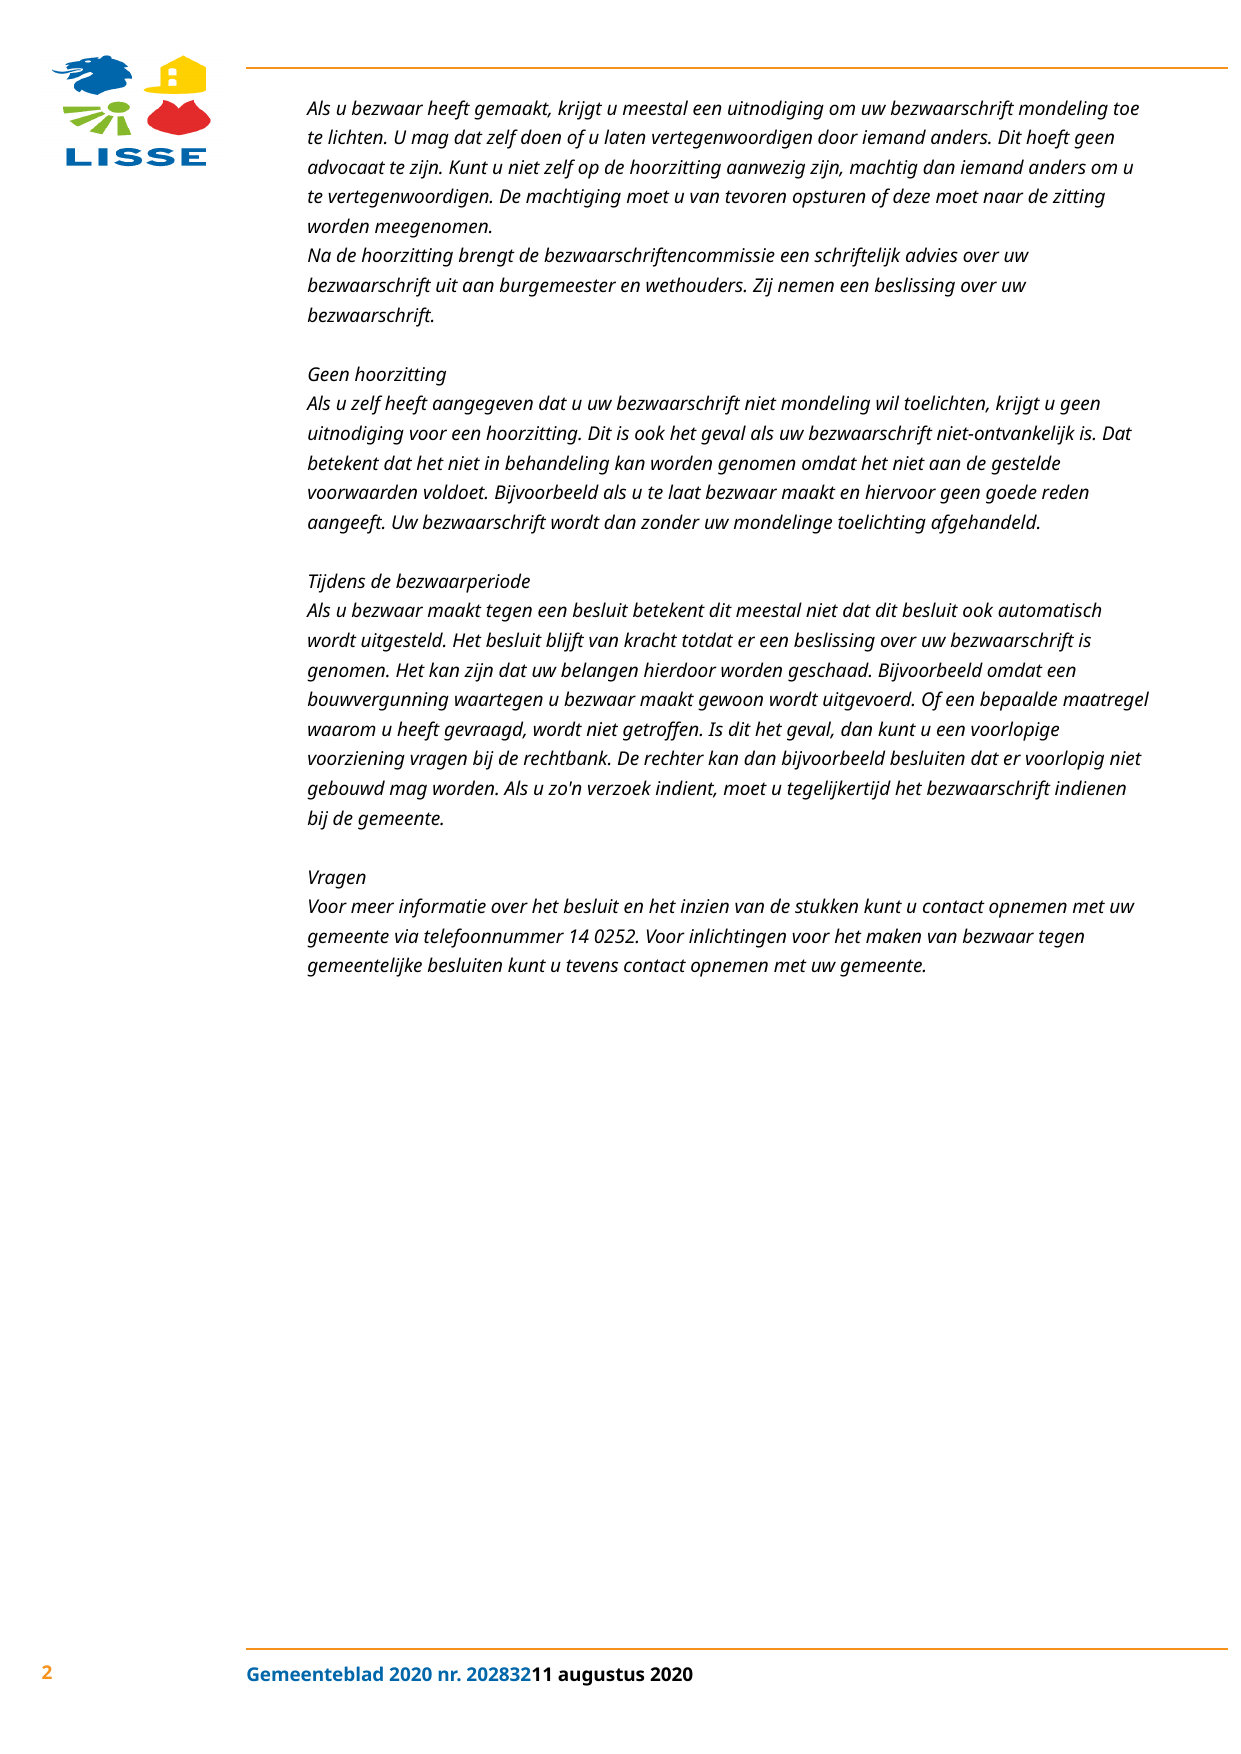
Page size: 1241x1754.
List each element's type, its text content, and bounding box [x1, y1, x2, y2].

list Voor meer informatie over het besluit en het inzien van de stukken kunt u contact opnemen met uw gemeente via telefoonnummer 14 0252. Voor inlichtingen voor het maken van bezwaar tegen gemeentelijke besluiten kunt u tevens contact opnemen met uw gemeente. [248, 893, 1152, 978]
list Tijdens de bezwaarperiode [248, 568, 1152, 594]
list Als u bezwaar maakt tegen een besluit betekent dit meestal niet dat dit besluit ook automatisch wordt uitgesteld. Het besluit blijft van kracht totdat er een beslissing over uw bezwaarschrift is genomen. Het kan zijn dat uw belangen hierdoor worden geschaad. Bijvoorbeeld omdat een bouwvergunning waartegen u bezwaar maakt gewoon wordt uitgevoerd. Of een bepaalde maatregel waarom u heeft gevraagd, wordt niet getroffen. Is dit het geval, dan kunt u een voorlopige voorziening vragen bij de rechtbank. De rechter kan dan bijvoorbeeld besluiten dat er voorlopig niet gebouwd mag worden. Als u zo'n verzoek indient, moet u tegelijkertijd het bezwaarschrift indienen bij de gemeente. [248, 598, 1152, 831]
list Geen hoorzitting [248, 361, 1152, 387]
list Als u zelf heeft aangegeven dat u uw bezwaarschrift niet mondeling wil toelichten, krijgt u geen uitnodiging voor een hoorzitting. Dit is ook het geval als uw bezwaarschrift niet-ontvankelijk is. Dat betekent dat het niet in behandeling kan worden genomen omdat het niet aan de gestelde voorwaarden voldoet. Bijvoorbeeld als u te laat bezwaar maakt en hiervoor geen goede reden aangeeft. Uw bezwaarschrift wordt dan zonder uw mondelinge toelichting afgehandeld. [248, 391, 1152, 535]
list Na de hoorzitting brengt de bezwaarschriftencommissie een schriftelijk advies over uw bezwaarschrift uit aan burgemeester en wethouders. Zij nemen een beslissing over uw bezwaarschrift. [248, 243, 1152, 328]
list Vragen [248, 864, 1152, 890]
list Als u bezwaar heeft gemaakt, krijgt u meestal een uitnodiging om uw bezwaarschrift mondeling toe te lichten. U mag dat zelf doen of u laten vertegenwoordigen door iemand anders. Dit hoeft geen advocaat te zijn. Kunt u niet zelf op de hoorzitting aanwezig zijn, machtig dan iemand anders om u te vertegenwoordigen. De machtiging moet u van tevoren opsturen of deze moet naar de zitting worden meegenomen. [248, 95, 1152, 239]
picture [41, 47, 231, 172]
